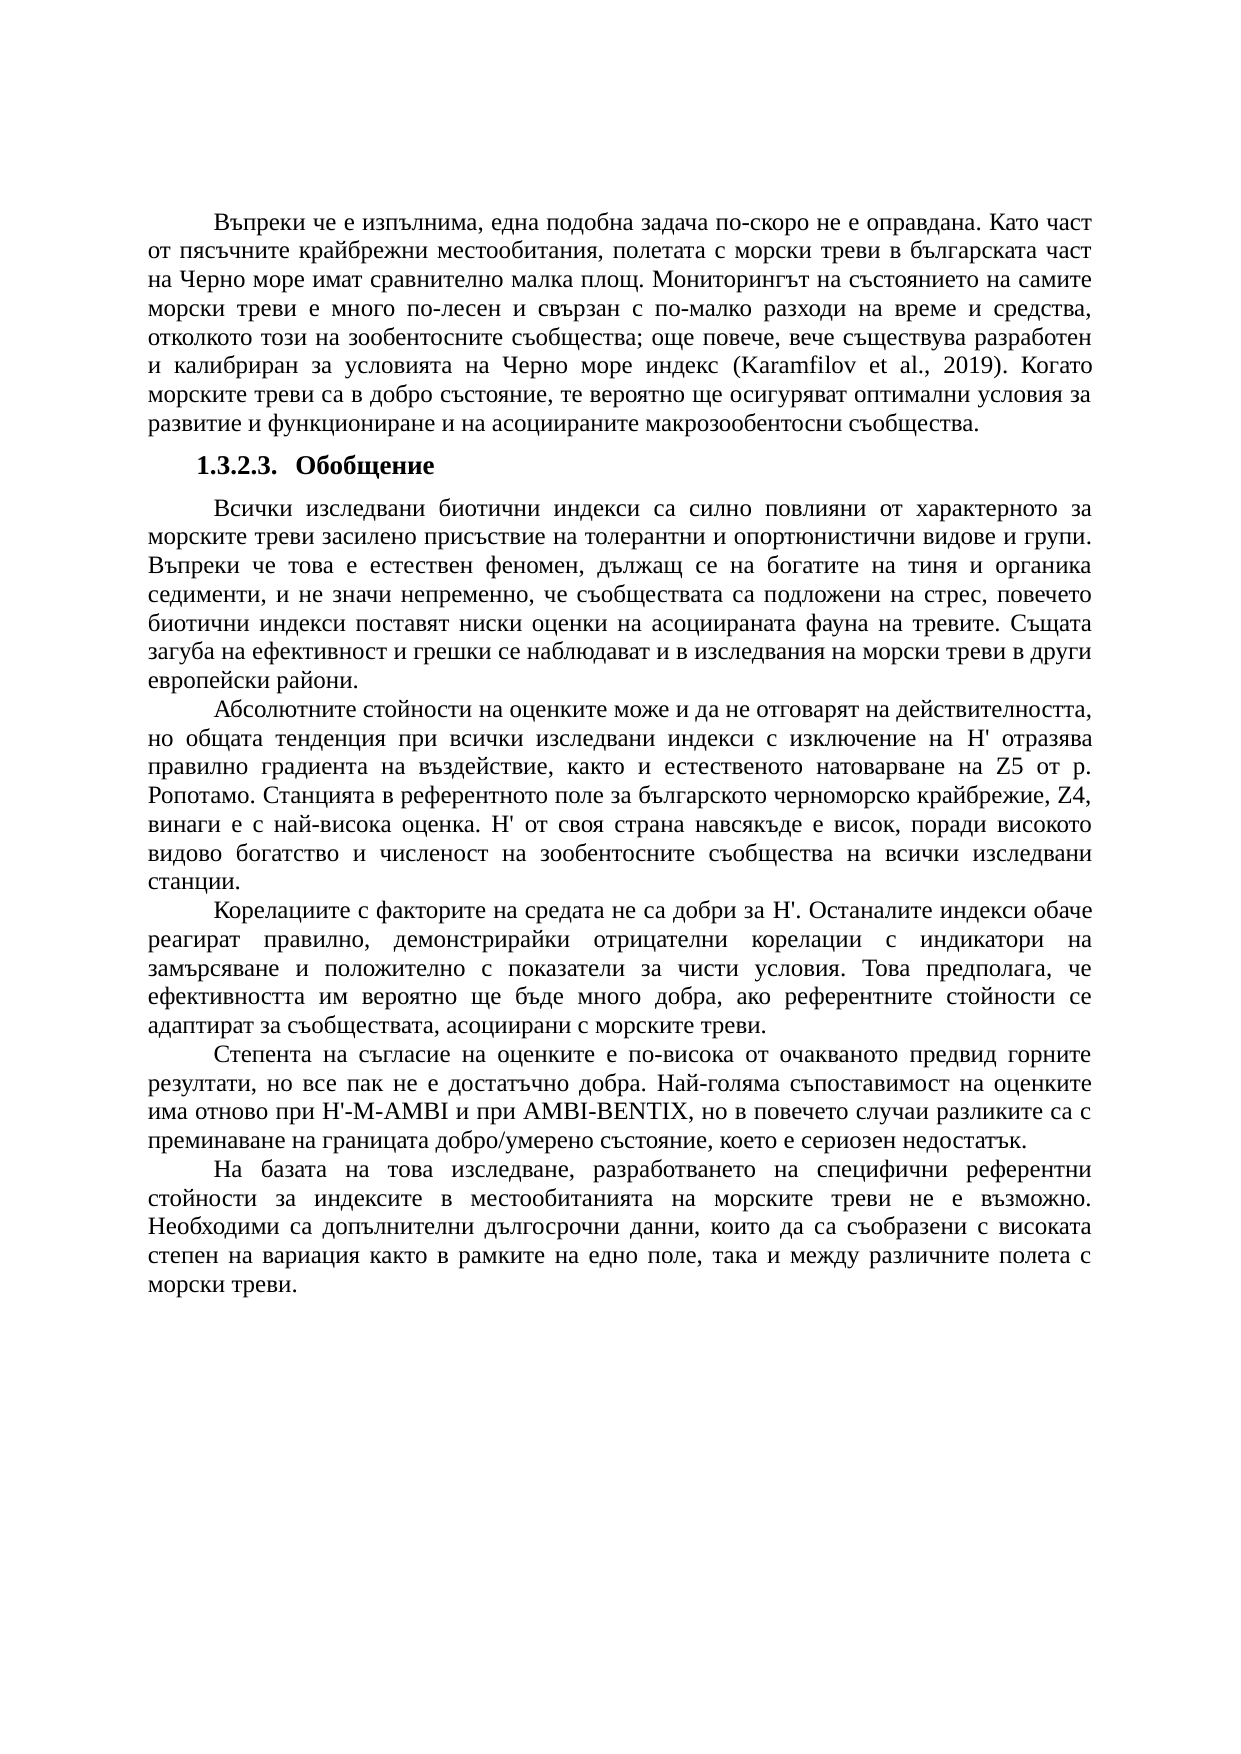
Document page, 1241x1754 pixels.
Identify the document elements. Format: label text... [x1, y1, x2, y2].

text Степента на съгласие на оценките е по-висока от очакваното предвид горните резултати, но все пак не е достатъчно добра. Най-голяма съпоставимост на оценките има отново при H'-M-AMBI и при AMBI-BENTIX, но в повечето случаи разликите са с преминаване на границата добро/умерено състояние, което е сериозен недостатък. [148, 1039, 1093, 1154]
subtitle Обобщение [266, 449, 1093, 480]
text Абсолютните стойности на оценките може и да не отговарят на действителността, но общата тенденция при всички изследвани индекси с изключение на H' отразява правилно градиента на въздействие, както и естественото натоварване на Z5 от р. Ропотамо. Станцията в референтното поле за българското черноморско крайбрежие, Z4, винаги е с най-висока оценка. H' от своя страна навсякъде е висок, поради високото видово богатство и численост на зообентосните съобщества на всички изследвани станции. [148, 694, 1093, 895]
text Въпреки че е изпълнима, една подобна задача по-скоро не е оправдана. Като част от пясъчните крайбрежни местообитания, полетата с морски треви в българската част на Черно море имат сравнително малка площ. Мониторингът на състоянието на самите морски треви е много по-лесен и свързан с по-малко разходи на време и средства, отколкото този на зообентосните съобщества; още повече, вече съществува разработен и калибриран за условията на Черно море индекс (Karamfilov et al., 2019). Когато морските треви са в добро състояние, те вероятно ще осигуряват оптимални условия за развитие и функциониране и на асоциираните макрозообентосни съобщества. [148, 207, 1093, 437]
text На базата на това изследване, разработването на специфични референтни стойности за индексите в местообитанията на морските треви не е възможно. Необходими са допълнителни дългосрочни данни, които да са съобразени с високата степен на вариация както в рамките на едно поле, така и между различните полета с морски треви. [148, 1154, 1093, 1298]
text Всички изследвани биотични индекси са силно повлияни от характерното за морските треви засилено присъствие на толерантни и опортюнистични видове и групи. Въпреки че това е естествен феномен, дължащ се на богатите на тиня и органика седименти, и не значи непременно, че съобществата са подложени на стрес, повечето биотични индекси поставят ниски оценки на асоциираната фауна на тревите. Същата загуба на ефективност и грешки се наблюдават и в изследвания на морски треви в други европейски райони. [148, 493, 1093, 694]
text Корелациите с факторите на средата не са добри за H'. Останалите индекси обаче реагират правилно, демонстрирайки отрицателни корелации с индикатори на замърсяване и положително с показатели за чисти условия. Това предполага, че ефективността им вероятно ще бъде много добра, ако референтните стойности се адаптират за съобществата, асоциирани с морските треви. [148, 895, 1093, 1039]
